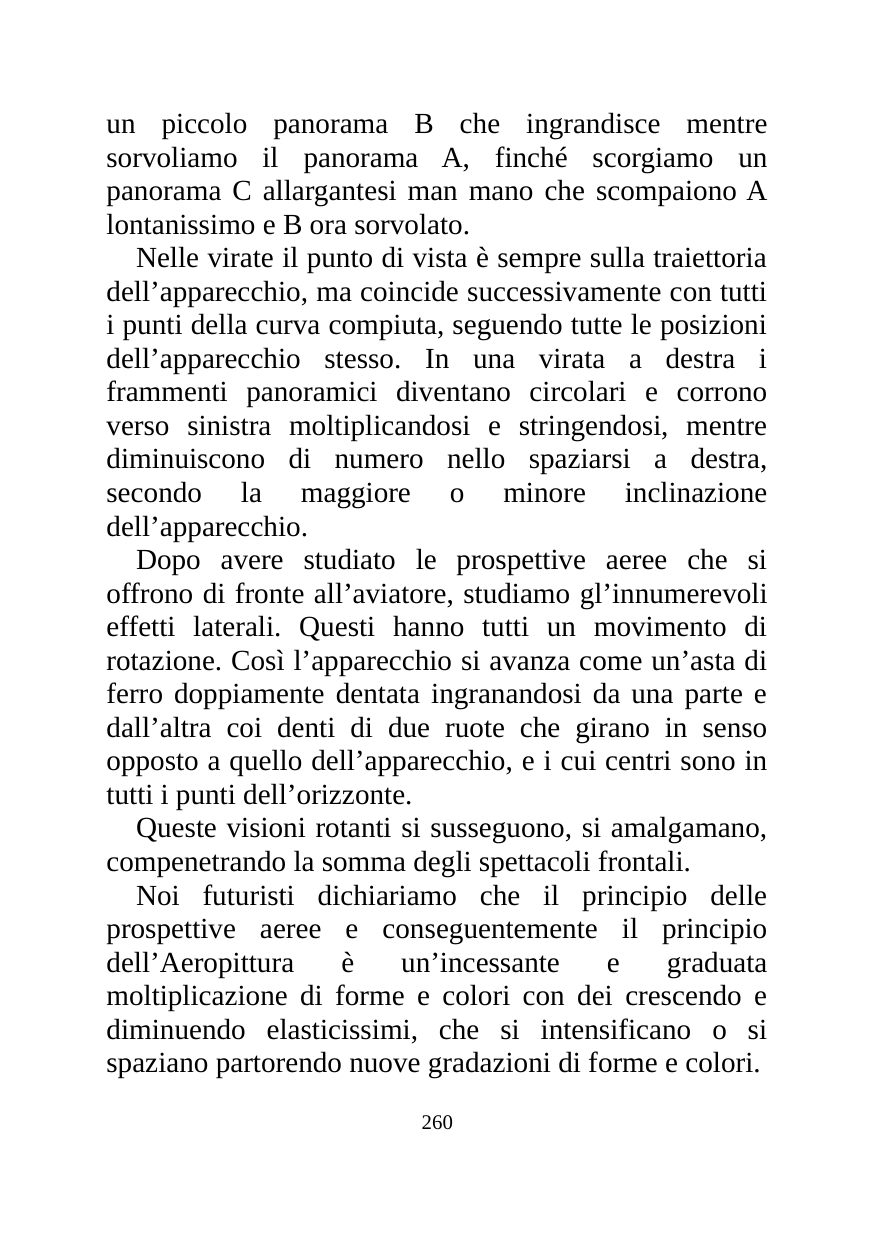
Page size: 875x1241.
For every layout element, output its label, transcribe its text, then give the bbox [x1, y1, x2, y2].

text Dopo avere studiato le prospettive aeree che si offrono di fronte all’aviatore, studiamo gl’innumerevoli effetti laterali. Questi hanno tutti un movimento di rotazione. Così l’apparecchio si avanza come un’asta di ferro doppiamente dentata ingranandosi da una parte e dall’altra coi denti di due ruote che girano in senso opposto a quello dell’apparecchio, e i cui centri sono in tutti i punti dell’orizzonte. [106, 542, 768, 811]
text Queste visioni rotanti si susseguono, si amalgamano, compenetrando la somma degli spettacoli frontali. [106, 811, 768, 878]
text un piccolo panorama B che ingrandisce mentre sorvoliamo il panorama A, finché scorgiamo un panorama C allargantesi man mano che scompaiono A lontanissimo e B ora sorvolato. [106, 106, 768, 240]
text Nelle virate il punto di vista è sempre sulla traiettoria dell’apparecchio, ma coincide successivamente con tutti i punti della curva compiuta, seguendo tutte le posizioni dell’apparecchio stesso. In una virata a destra i frammenti panoramici diventano circolari e corrono verso sinistra moltiplicandosi e stringendosi, mentre diminuiscono di numero nello spaziarsi a destra, secondo la maggiore o minore inclinazione dell’apparecchio. [106, 240, 768, 542]
text Noi futuristi dichiariamo che il principio delle prospettive aeree e conseguentemente il principio dell’Aeropittura è un’incessante e graduata moltiplicazione di forme e colori con dei crescendo e diminuendo elasticissimi, che si intensificano o si spaziano partorendo nuove gradazioni di forme e colori. [106, 878, 768, 1079]
